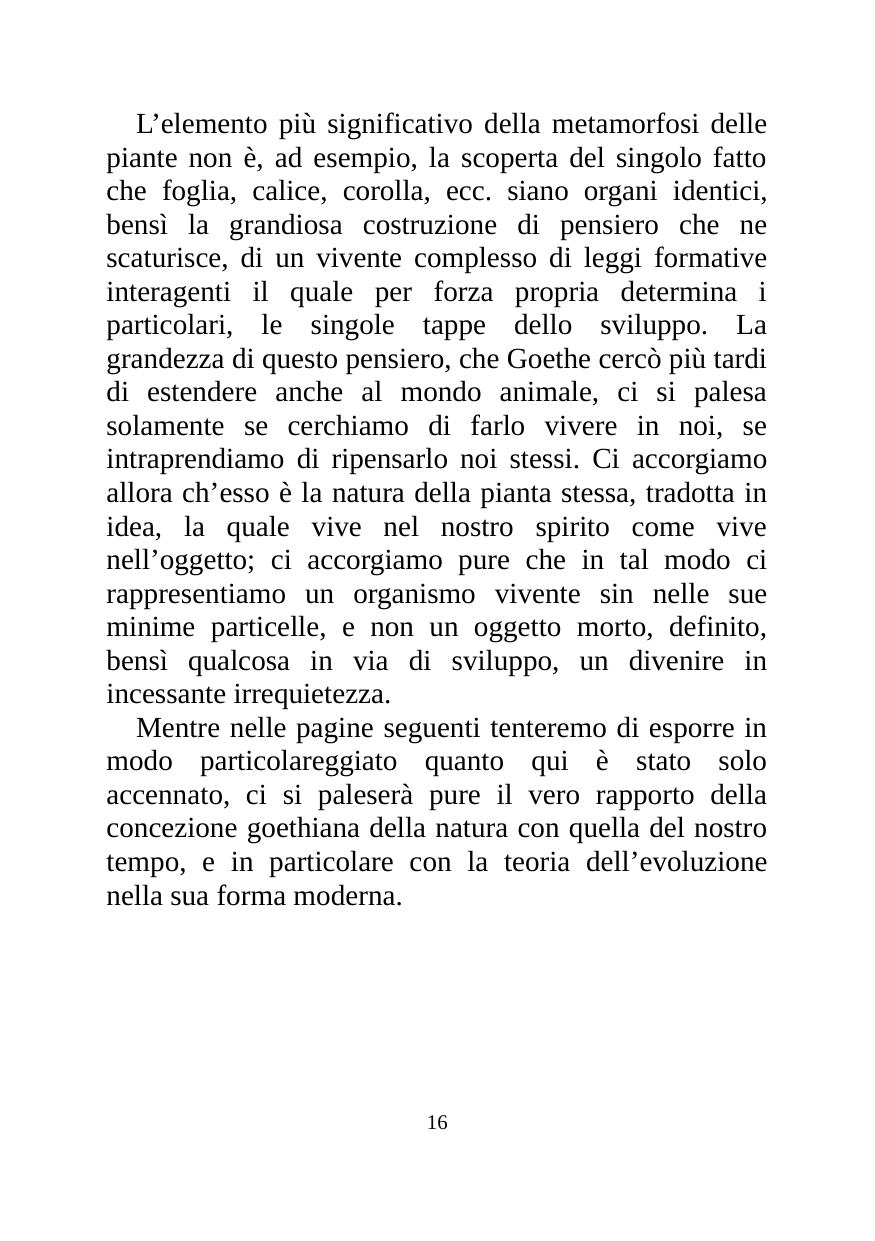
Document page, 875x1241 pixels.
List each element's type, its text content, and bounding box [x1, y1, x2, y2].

text L’elemento più significativo della metamorfosi delle piante non è, ad esempio, la scoperta del singolo fatto che foglia, calice, corolla, ecc. siano organi identici, bensì la grandiosa costruzione di pensiero che ne scaturisce, di un vivente complesso di leggi formative interagenti il quale per forza propria determina i particolari, le singole tappe dello sviluppo. La grandezza di questo pensiero, che Goethe cercò più tardi di estendere anche al mondo animale, ci si palesa solamente se cerchiamo di farlo vivere in noi, se intraprendiamo di ripensarlo noi stessi. Ci accorgiamo allora ch’esso è la natura della pianta stessa, tradotta in idea, la quale vive nel nostro spirito come vive nell’oggetto; ci accorgiamo pure che in tal modo ci rappresentiamo un organismo vivente sin nelle sue minime particelle, e non un oggetto morto, definito, bensì qualcosa in via di sviluppo, un divenire in incessante irrequietezza. [106, 106, 768, 710]
text Mentre nelle pagine seguenti tenteremo di esporre in modo particolareggiato quanto qui è stato solo accennato, ci si paleserà pure il vero rapporto della concezione goethiana della natura con quella del nostro tempo, e in particolare con la teoria dell’evoluzione nella sua forma moderna. [106, 710, 768, 911]
